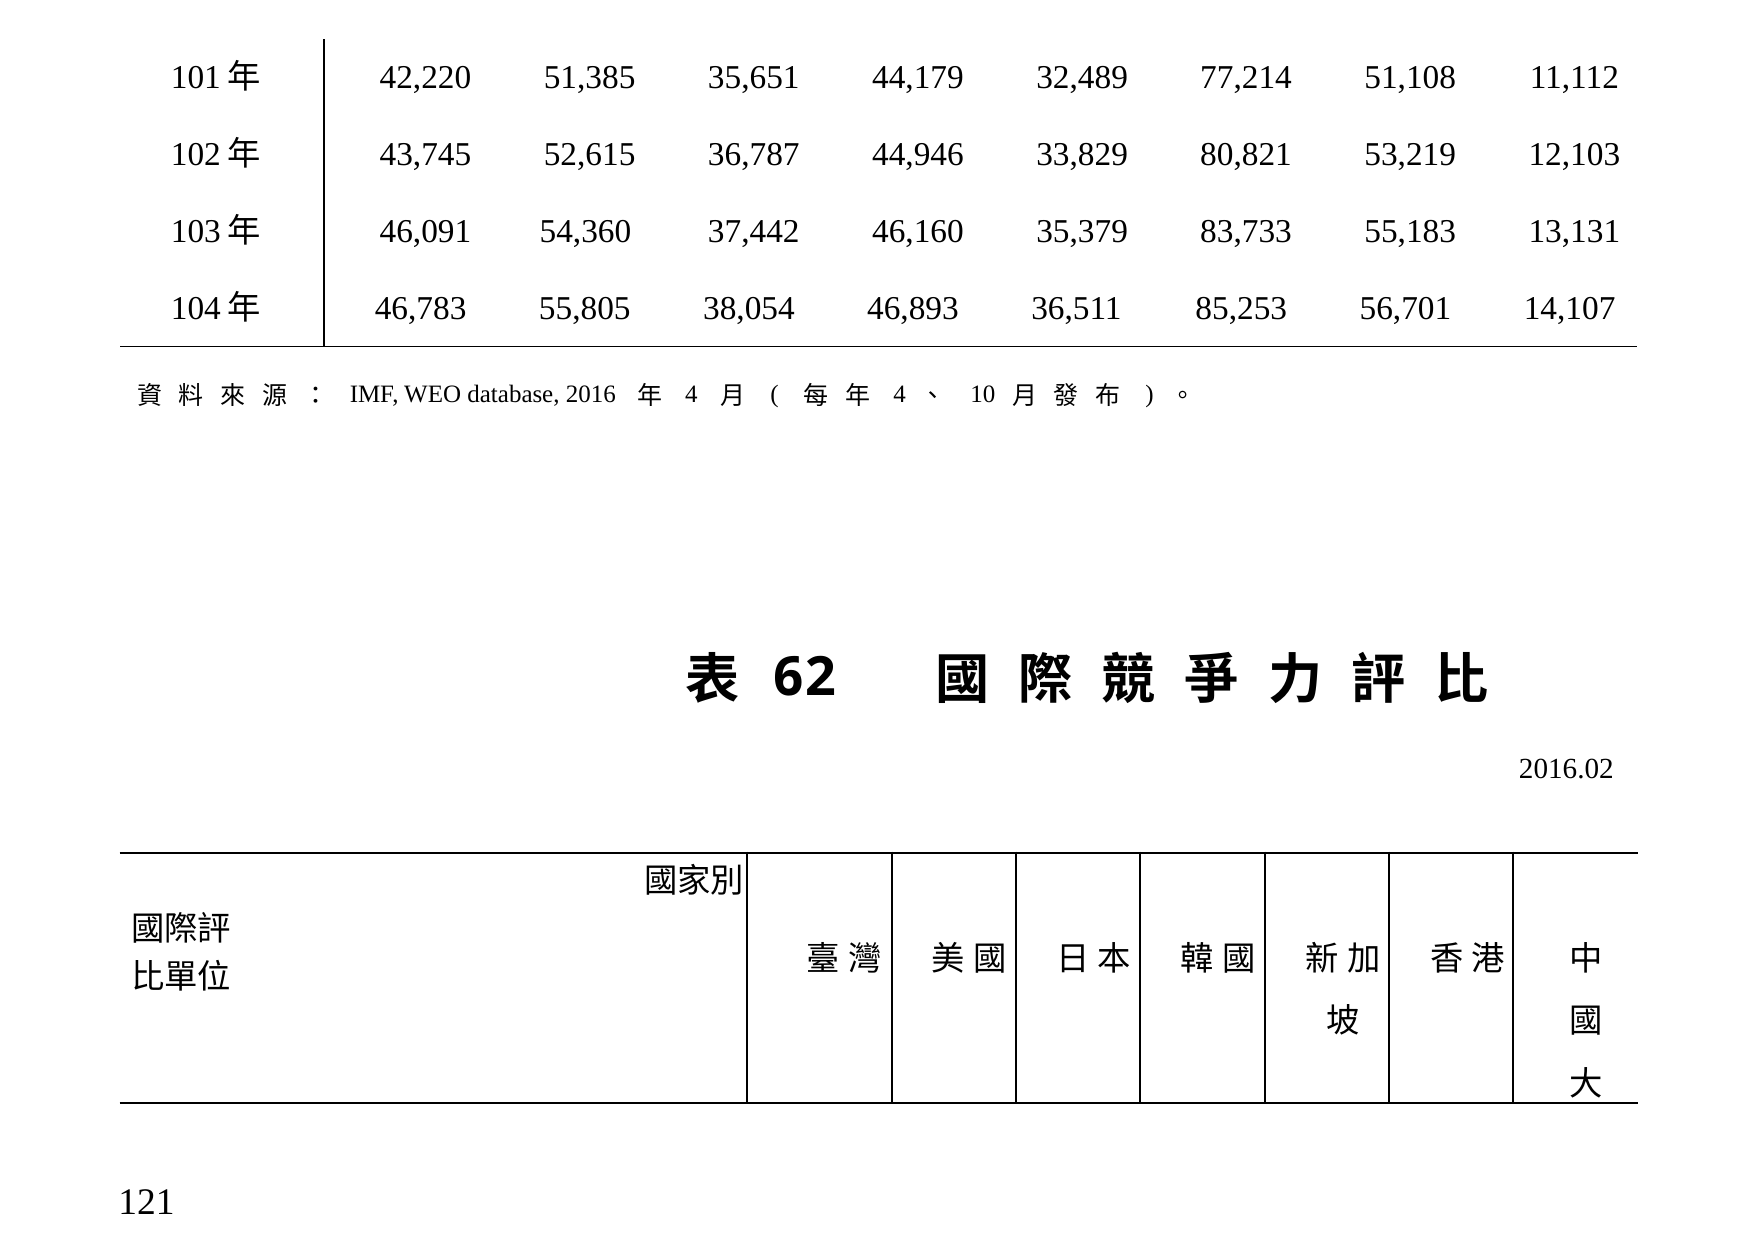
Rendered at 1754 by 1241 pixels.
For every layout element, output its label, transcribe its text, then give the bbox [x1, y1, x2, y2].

table_cell 32,489 [980, 39, 1144, 116]
table_cell 102年 [120, 116, 323, 193]
table_cell 37,442 [652, 193, 816, 269]
table_header 日本 [1017, 854, 1139, 1102]
table_header 中國 大 [1514, 854, 1637, 1102]
table_cell 80,821 [1145, 116, 1309, 193]
table_cell 46,160 [816, 193, 980, 269]
table_cell 33,829 [980, 116, 1144, 193]
text 2016.02 [128, 727, 1628, 789]
table_cell 54,360 [488, 193, 652, 269]
table_cell 35,379 [980, 193, 1144, 269]
table_cell 85,253 [1145, 270, 1309, 346]
table_cell 36,787 [652, 116, 816, 193]
table_cell 103年 [120, 193, 323, 269]
table_cell 104年 [120, 270, 323, 346]
table_cell 44,179 [816, 39, 980, 116]
table_cell 55,805 [488, 270, 652, 346]
table_header 臺灣 [748, 854, 891, 1102]
table_header 韓國 [1141, 854, 1264, 1102]
table_cell 36,511 [980, 270, 1144, 346]
table_header 美國 [893, 854, 1015, 1102]
table_cell 35,651 [652, 39, 816, 116]
table_header 香港 [1390, 854, 1512, 1102]
table_cell 46,091 [325, 193, 488, 269]
table_cell 56,701 [1309, 270, 1473, 346]
table_cell 42,220 [325, 39, 488, 116]
subtitle 表62 國際競爭力評比 [128, 602, 1628, 727]
table_cell 11,112 [1473, 39, 1637, 116]
table_cell 38,054 [652, 270, 816, 346]
table_cell 55,183 [1309, 193, 1473, 269]
table_cell 12,103 [1473, 116, 1637, 193]
table_cell 53,219 [1309, 116, 1473, 193]
table_cell 101年 [120, 39, 323, 116]
table_cell 83,733 [1145, 193, 1309, 269]
table_cell 13,131 [1473, 193, 1637, 269]
text 資料來源：IMF, WEO database, 2016年4月(每年4、10月發布)。 [128, 352, 1628, 414]
table_cell 14,107 [1473, 270, 1637, 346]
table_cell 52,615 [488, 116, 652, 193]
table_header 新加坡 [1266, 854, 1388, 1102]
table_cell 46,893 [816, 270, 980, 346]
table_cell 51,385 [488, 39, 652, 116]
table_cell 77,214 [1145, 39, 1309, 116]
table_cell 51,108 [1309, 39, 1473, 116]
table_header 國家別 國際評 比單位 [120, 854, 746, 1102]
table_cell 46,783 [325, 270, 488, 346]
table_cell 43,745 [325, 116, 488, 193]
table_cell 44,946 [816, 116, 980, 193]
